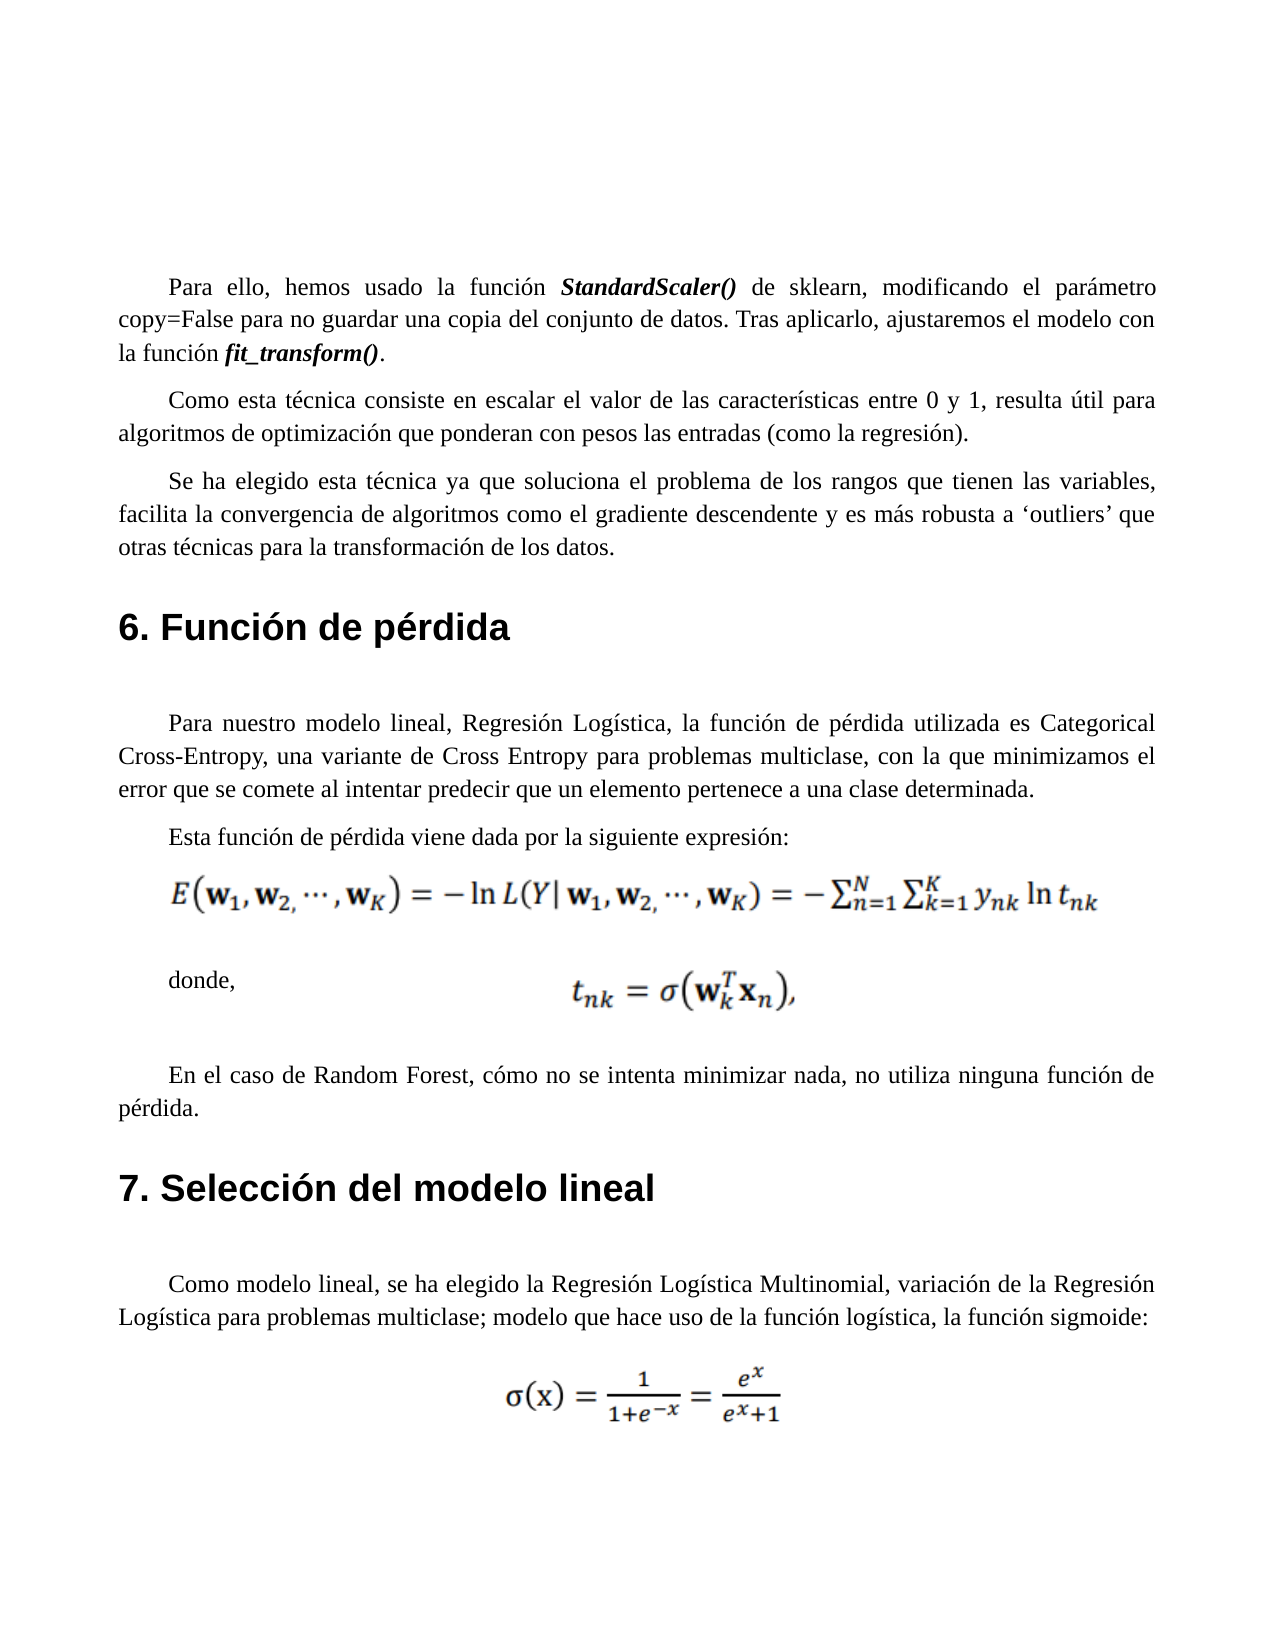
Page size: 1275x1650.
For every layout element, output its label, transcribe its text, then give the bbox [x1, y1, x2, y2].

picture [166, 869, 1109, 928]
subtitle 6. Función de pérdida [118, 604, 1157, 648]
text Como esta técnica consiste en escalar el valor de las características entre 0 y 1, resulta útil para algoritmos de optimización que ponderan con pesos las entradas (como la regresión). [118, 385, 1157, 447]
picture [475, 1359, 804, 1441]
text Se ha elegido esta técnica ya que soluciona el problema de los rangos que tienen las variables, facilita la convergencia de algoritmos como el gradiente descendente y es más robusta a ‘outliers’ que otras técnicas para la transformación de los datos. [118, 466, 1157, 561]
text donde, [118, 965, 1157, 993]
text Esta función de pérdida viene dada por la siguiente expresión: [118, 822, 1157, 851]
subtitle 7. Selección del modelo lineal [118, 1166, 1157, 1209]
text Para ello, hemos usado la función StandardScaler() de sklearn, modificando el parámetro copy=False para no guardar una copia del conjunto de datos. Tras aplicarlo, ajustaremos el modelo con la función fit_transform(). [118, 272, 1157, 366]
text En el caso de Random Forest, cómo no se intenta minimizar nada, no utiliza ninguna función de pérdida. [118, 1060, 1157, 1122]
text Como modelo lineal, se ha elegido la Regresión Logística Multinomial, variación de la Regresión Logística para problemas multiclase; modelo que hace uso de la función logística, la función sigmoide: [118, 1269, 1157, 1331]
picture [555, 969, 795, 1016]
text Para nuestro modelo lineal, Regresión Logística, la función de pérdida utilizada es Categorical Cross-Entropy, una variante de Cross Entropy para problemas multiclase, con la que minimizamos el error que se comete al intentar predecir que un elemento pertenece a una clase determinada. [118, 708, 1157, 803]
